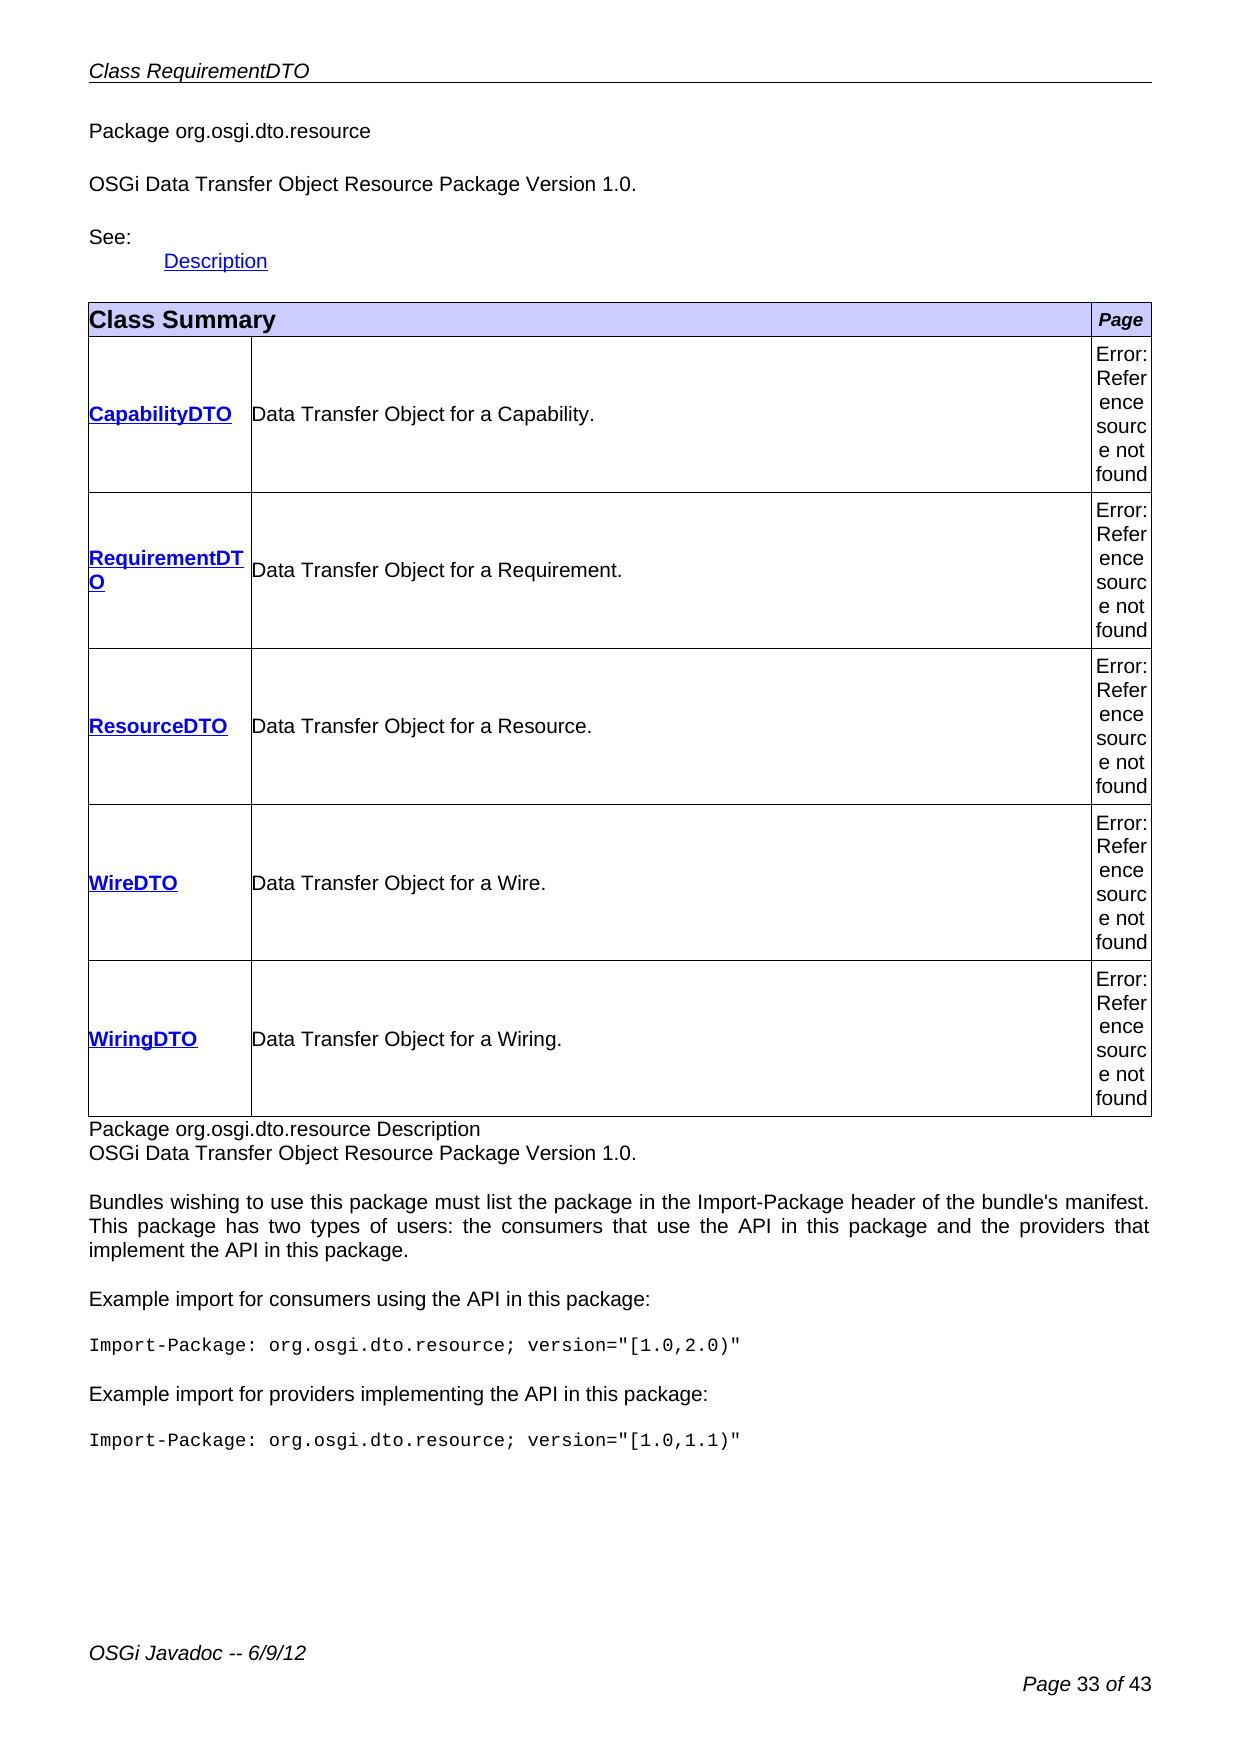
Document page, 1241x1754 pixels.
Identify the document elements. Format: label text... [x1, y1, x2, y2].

table_cell WireDTO [89, 805, 251, 960]
table_header Class Summary [89, 303, 1091, 336]
text Example import for providers implementing the API in this package: [88, 1382, 1152, 1406]
table_cell Data Transfer Object for a Wire. [252, 805, 1091, 960]
text Example import for consumers using the API in this package: [88, 1287, 1152, 1311]
text OSGi Data Transfer Object Resource Package Version 1.0. [88, 1141, 1152, 1165]
text Package org.osgi.dto.resource [88, 118, 1152, 142]
table_cell Data Transfer Object for a Resource. [252, 649, 1091, 804]
text Bundles wishing to use this package must list the package in the Import-Package header of the bundle's manifest. This package has two types of users: the consumers that use the API in this package and the providers that implement the API in this package. [88, 1190, 1152, 1262]
text Description [163, 249, 1152, 273]
table_cell CapabilityDTO [89, 337, 251, 492]
text Import-Package: org.osgi.dto.resource; version="[1.0,2.0)" [88, 1336, 1152, 1357]
table_cell Error: Reference source not found [1092, 337, 1151, 492]
table_cell Error: Reference source not found [1092, 961, 1151, 1116]
text Package org.osgi.dto.resource Description [88, 1117, 1152, 1141]
table_cell Error: Reference source not found [1092, 649, 1151, 804]
table_cell Data Transfer Object for a Wiring. [252, 961, 1091, 1116]
table_cell RequirementDTO [89, 493, 251, 648]
table_cell Error: Reference source not found [1092, 805, 1151, 960]
table_cell Data Transfer Object for a Requirement. [252, 493, 1091, 648]
text Import-Package: org.osgi.dto.resource; version="[1.0,1.1)" [88, 1431, 1152, 1452]
table_cell WiringDTO [89, 961, 251, 1116]
text See: [88, 225, 1152, 249]
table_cell ResourceDTO [89, 649, 251, 804]
table_cell Data Transfer Object for a Capability. [252, 337, 1091, 492]
table_cell Error: Reference source not found [1092, 493, 1151, 648]
table_header Page [1092, 303, 1151, 336]
text OSGi Data Transfer Object Resource Package Version 1.0. [88, 172, 1152, 196]
